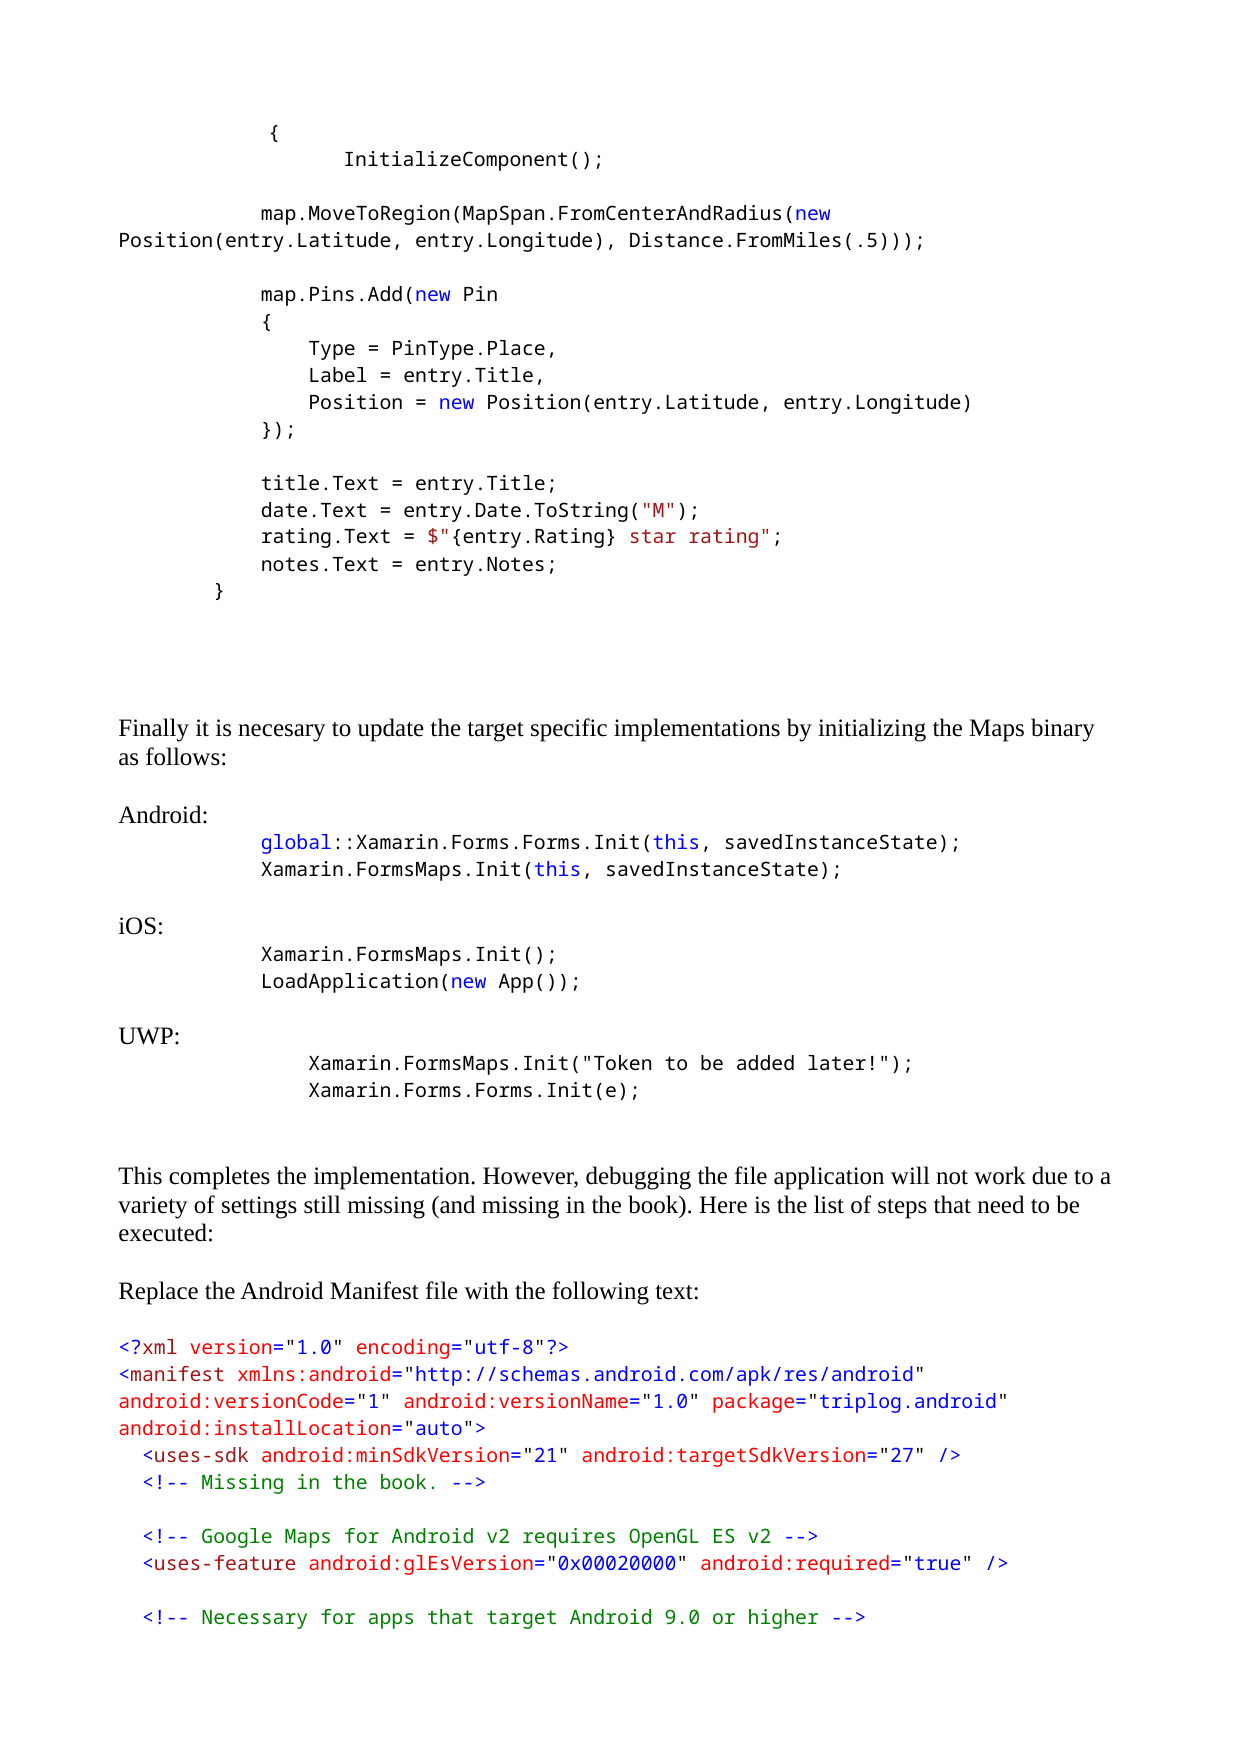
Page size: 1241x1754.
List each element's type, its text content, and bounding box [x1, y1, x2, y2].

text Xamarin.FormsMaps.Init(this, savedInstanceState); [118, 855, 1122, 882]
text map.MoveToRegion(MapSpan.FromCenterAndRadius(new Position(entry.Latitude, entry.Longitude), Distance.FromMiles(.5))); [118, 199, 1122, 253]
text Android: [118, 800, 1122, 828]
text Finally it is necesary to update the target specific implementations by initializing the Maps binary as follows: [118, 713, 1122, 771]
text LoadApplication(new App()); [118, 967, 1122, 994]
text <uses-feature android:glEsVersion="0x00020000" android:required="true" /> [118, 1549, 1122, 1576]
text { [118, 307, 1122, 334]
text Position = new Position(entry.Latitude, entry.Longitude) [118, 388, 1122, 415]
text global::Xamarin.Forms.Forms.Init(this, savedInstanceState); [118, 828, 1122, 855]
text notes.Text = entry.Notes; [118, 550, 1122, 577]
text Xamarin.FormsMaps.Init(); [118, 940, 1122, 967]
text Xamarin.FormsMaps.Init("Token to be added later!"); [118, 1049, 1122, 1077]
text This completes the implementation. However, debugging the file application will not work due to a variety of settings still missing (and missing in the book). Here is the list of steps that need to be executed: [118, 1161, 1122, 1247]
text <manifest xmlns:android="http://schemas.android.com/apk/res/android" android:versionCode="1" android:versionName="1.0" package="triplog.android" android:installLocation="auto"> [118, 1361, 1122, 1441]
text rating.Text = $"{entry.Rating} star rating"; [118, 523, 1122, 550]
text date.Text = entry.Date.ToString("M"); [118, 496, 1122, 523]
text Replace the Android Manifest file with the following text: [118, 1276, 1122, 1305]
text <?xml version="1.0" encoding="utf-8"?> [118, 1333, 1122, 1361]
text { [118, 118, 1122, 145]
text <!-- Google Maps for Android v2 requires OpenGL ES v2 --> [118, 1522, 1122, 1549]
text Type = PinType.Place, [118, 334, 1122, 361]
text Xamarin.Forms.Forms.Init(e); [118, 1077, 1122, 1103]
text }); [118, 415, 1122, 442]
text UWP: [118, 1021, 1122, 1049]
text title.Text = entry.Title; [118, 469, 1122, 496]
text Label = entry.Title, [118, 361, 1122, 388]
text InitializeComponent(); [118, 145, 1122, 172]
text map.Pins.Add(new Pin [118, 280, 1122, 307]
text <!-- Necessary for apps that target Android 9.0 or higher --> [118, 1603, 1122, 1630]
text <uses-sdk android:minSdkVersion="21" android:targetSdkVersion="27" /> [118, 1441, 1122, 1468]
text iOS: [118, 911, 1122, 940]
text <!-- Missing in the book. --> [118, 1468, 1122, 1495]
text } [118, 577, 1122, 604]
